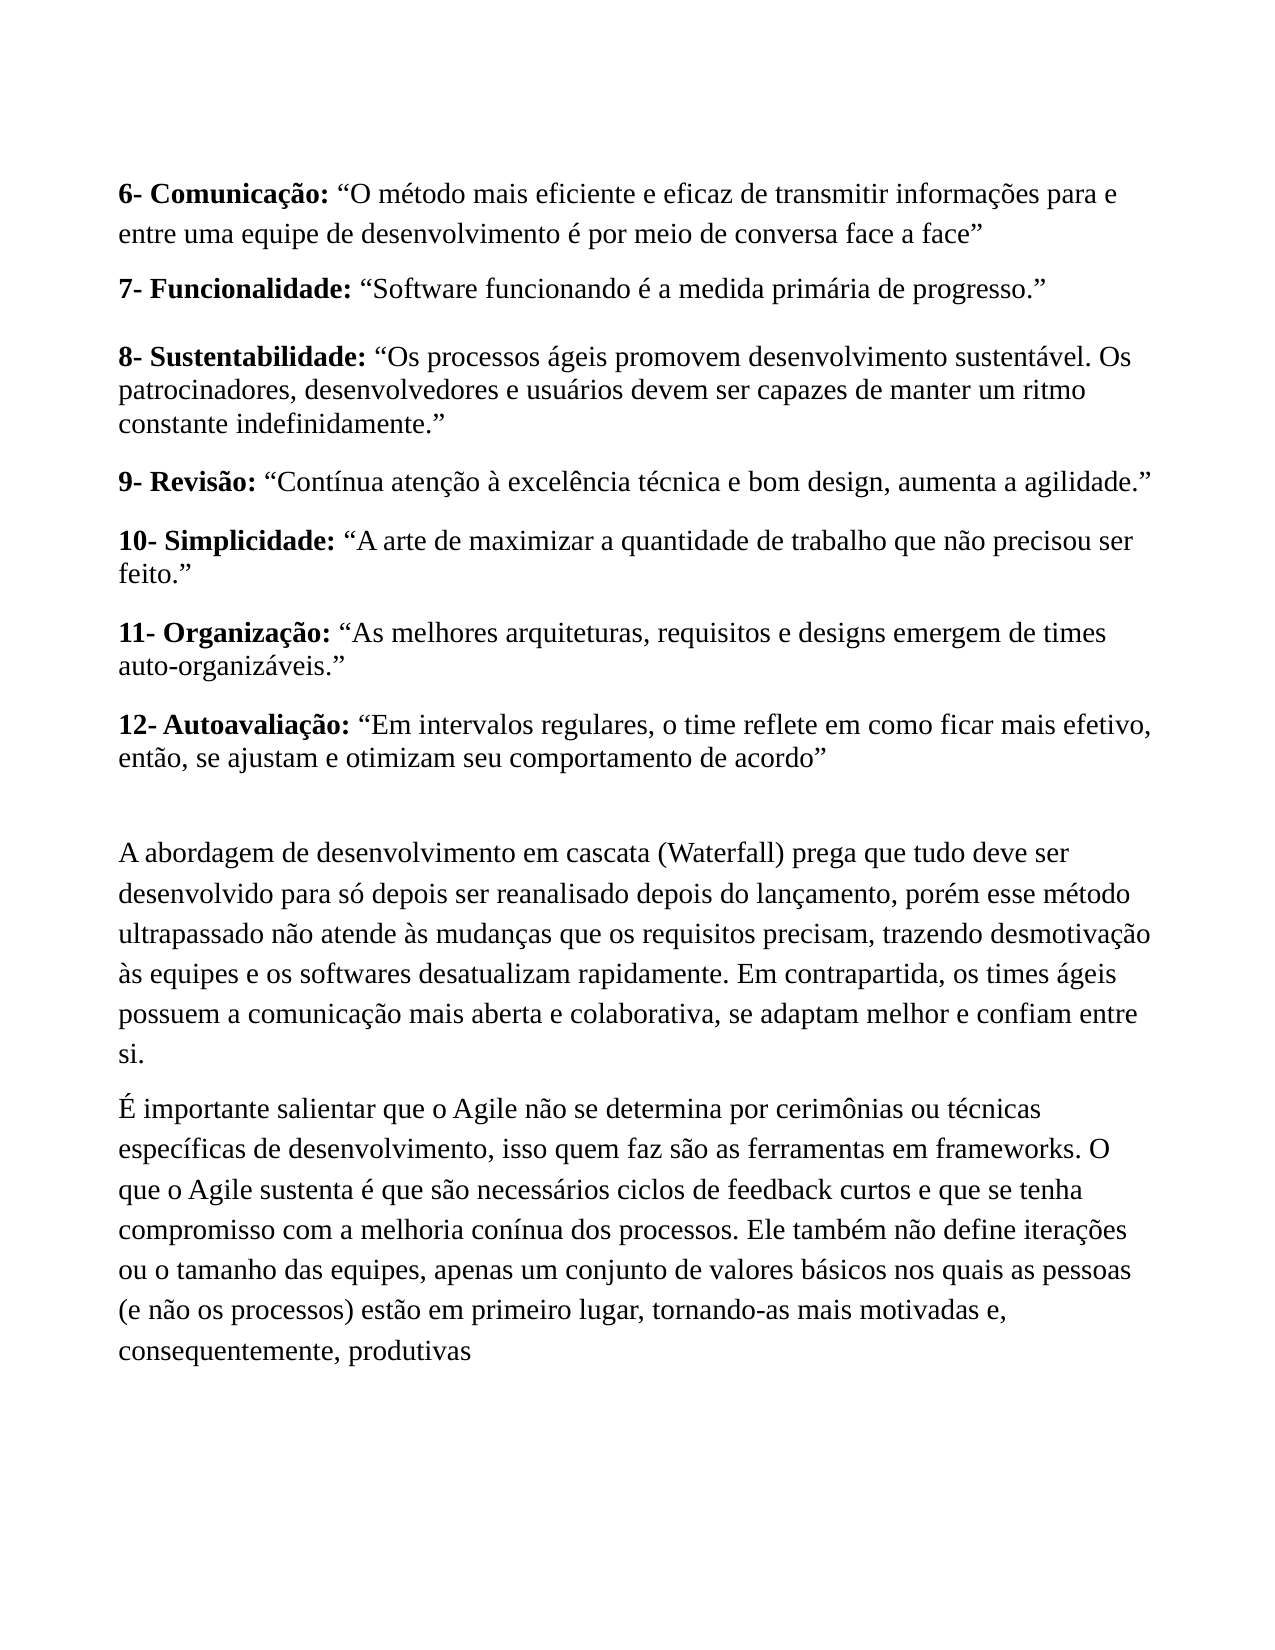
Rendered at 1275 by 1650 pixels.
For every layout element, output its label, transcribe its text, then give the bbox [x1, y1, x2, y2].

text 7- Funcionalidade: “Software funcionando é a medida primária de progresso.” [118, 271, 1157, 305]
subtitle 9- Revisão: “Contínua atenção à excelência técnica e bom design, aumenta a agilidade.” [118, 464, 1157, 498]
subtitle 11- Organização: “As melhores arquiteturas, requisitos e designs emergem de times auto-organizáveis.” [118, 615, 1157, 682]
text A abordagem de desenvolvimento em cascata (Waterfall) prega que tudo deve ser desenvolvido para só depois ser reanalisado depois do lançamento, porém esse método ultrapassado não atende às mudanças que os requisitos precisam, trazendo desmotivação às equipes e os softwares desatualizam rapidamente. Em contrapartida, os times ágeis possuem a comunicação mais aberta e colaborativa, se adaptam melhor e confiam entre si. [118, 836, 1157, 1070]
subtitle 10- Simplicidade: “A arte de maximizar a quantidade de trabalho que não precisou ser feito.” [118, 523, 1157, 590]
text É importante salientar que o Agile não se determina por cerimônias ou técnicas específicas de desenvolvimento, isso quem faz são as ferramentas em frameworks. O que o Agile sustenta é que são necessários ciclos de feedback curtos e que se tenha compromisso com a melhoria conínua dos processos. Ele também não define iterações ou o tamanho das equipes, apenas um conjunto de valores básicos nos quais as pessoas (e não os processos) estão em primeiro lugar, tornando-as mais motivadas e, consequentemente, produtivas [118, 1091, 1157, 1366]
text 6- Comunicação: “O método mais eficiente e eficaz de transmitir informações para e entre uma equipe de desenvolvimento é por meio de conversa face a face” [118, 176, 1157, 250]
subtitle 12- Autoavaliação: “Em intervalos regulares, o time reflete em como ficar mais efetivo, então, se ajustam e otimizam seu comportamento de acordo” [118, 707, 1157, 774]
subtitle 8- Sustentabilidade: “Os processos ágeis promovem desenvolvimento sustentável. Os patrocinadores, desenvolvedores e usuários devem ser capazes de manter um ritmo constante indefinidamente.” [118, 339, 1157, 439]
